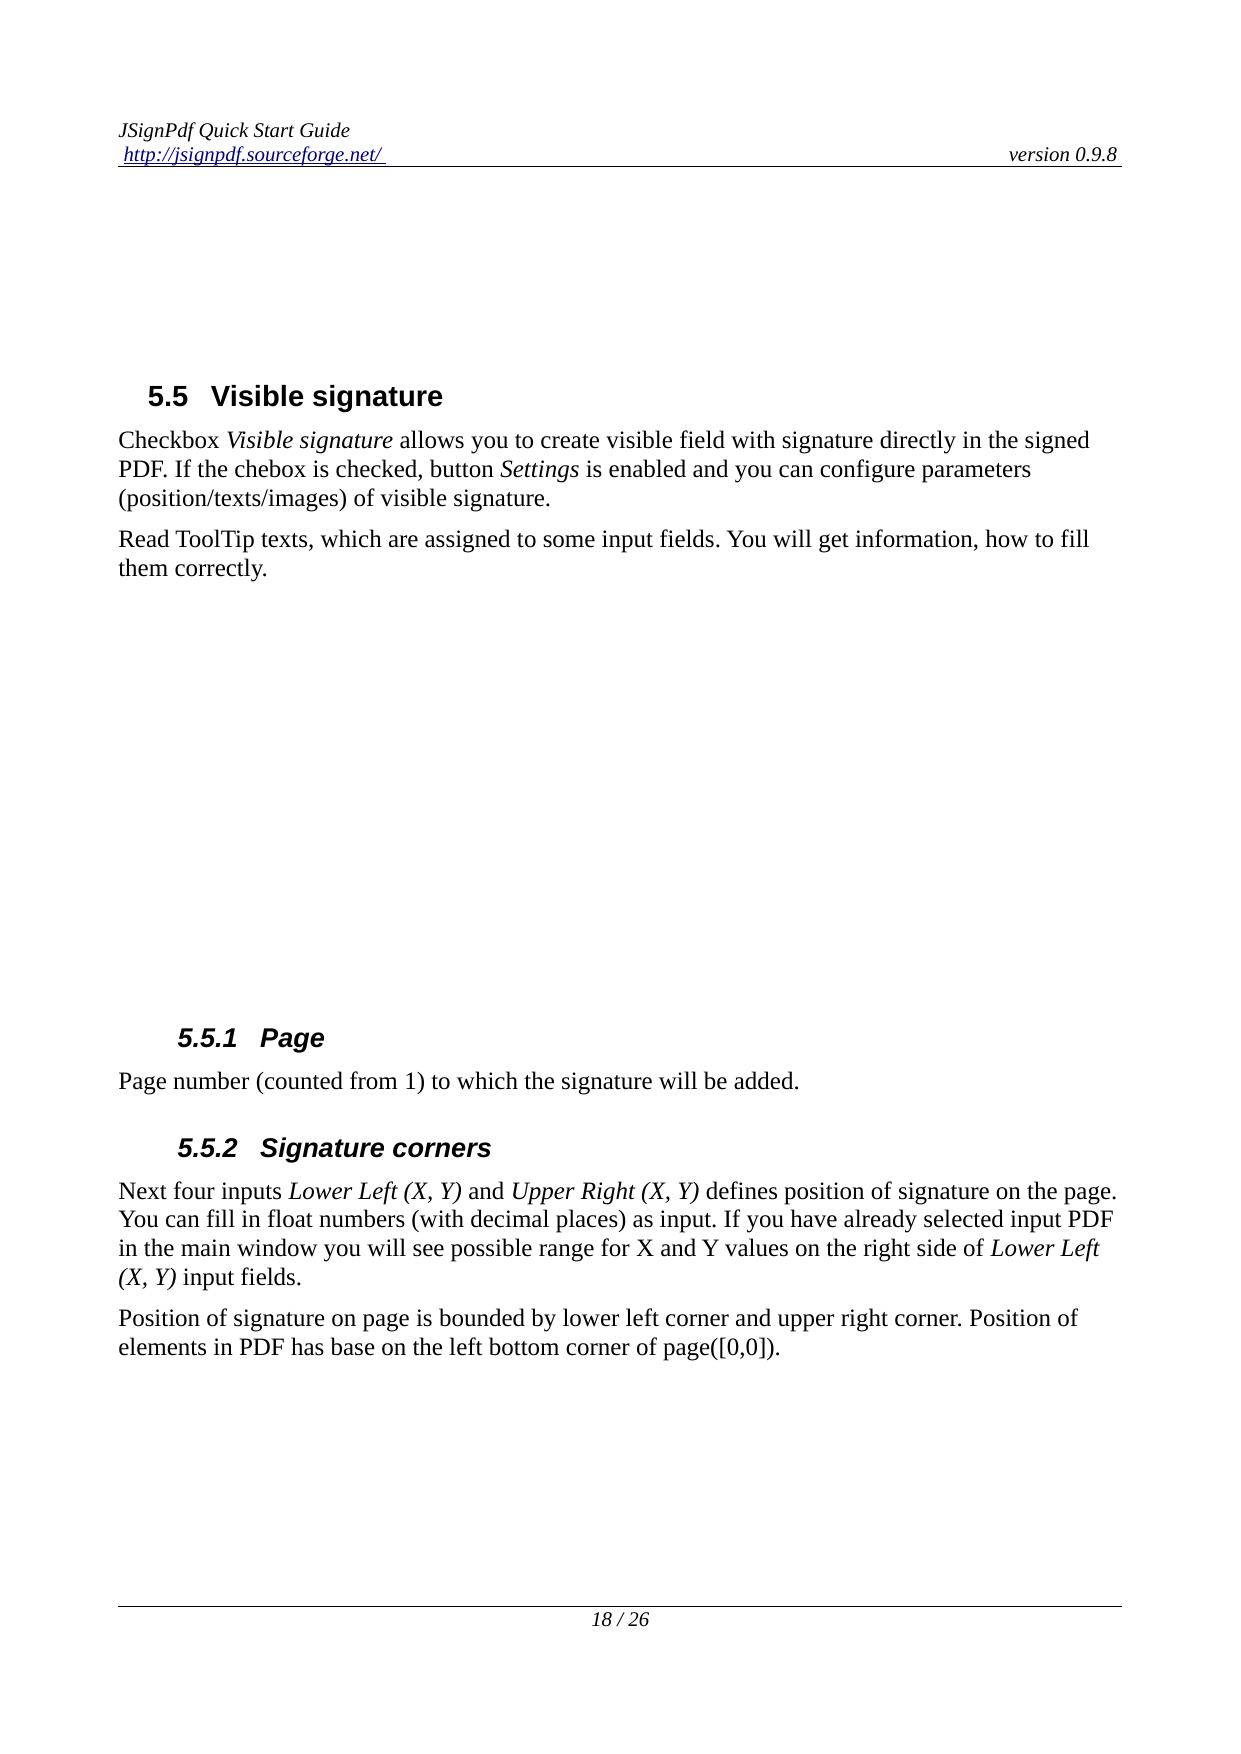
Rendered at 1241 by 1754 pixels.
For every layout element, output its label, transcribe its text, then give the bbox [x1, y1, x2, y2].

subtitle Visible signature [148, 197, 1116, 413]
text Checkbox Visible signature allows you to create visible field with signature directly in the signed PDF. If the chebox is checked, button Settings is enabled and you can configure parameters (position/texts/images) of visible signature. [118, 425, 1122, 512]
text Read ToolTip texts, which are assigned to some input fields. You will get information, how to fill them correctly. [118, 524, 1122, 582]
subtitle Signature corners [177, 1132, 1122, 1163]
subtitle Page [177, 619, 1122, 1053]
text Position of signature on page is bounded by lower left corner and upper right corner. Position of elements in PDF has base on the left bottom corner of page([0,0]). [118, 1303, 1122, 1361]
text Page number (counted from 1) to which the signature will be added. [118, 1066, 1122, 1094]
text Next four inputs Lower Left (X, Y) and Upper Right (X, Y) defines position of signature on the page. You can fill in float numbers (with decimal places) as input. If you have already selected input PDF in the main window you will see possible range for X and Y values on the right side of Lower Left (X, Y) input fields. [118, 1176, 1122, 1291]
